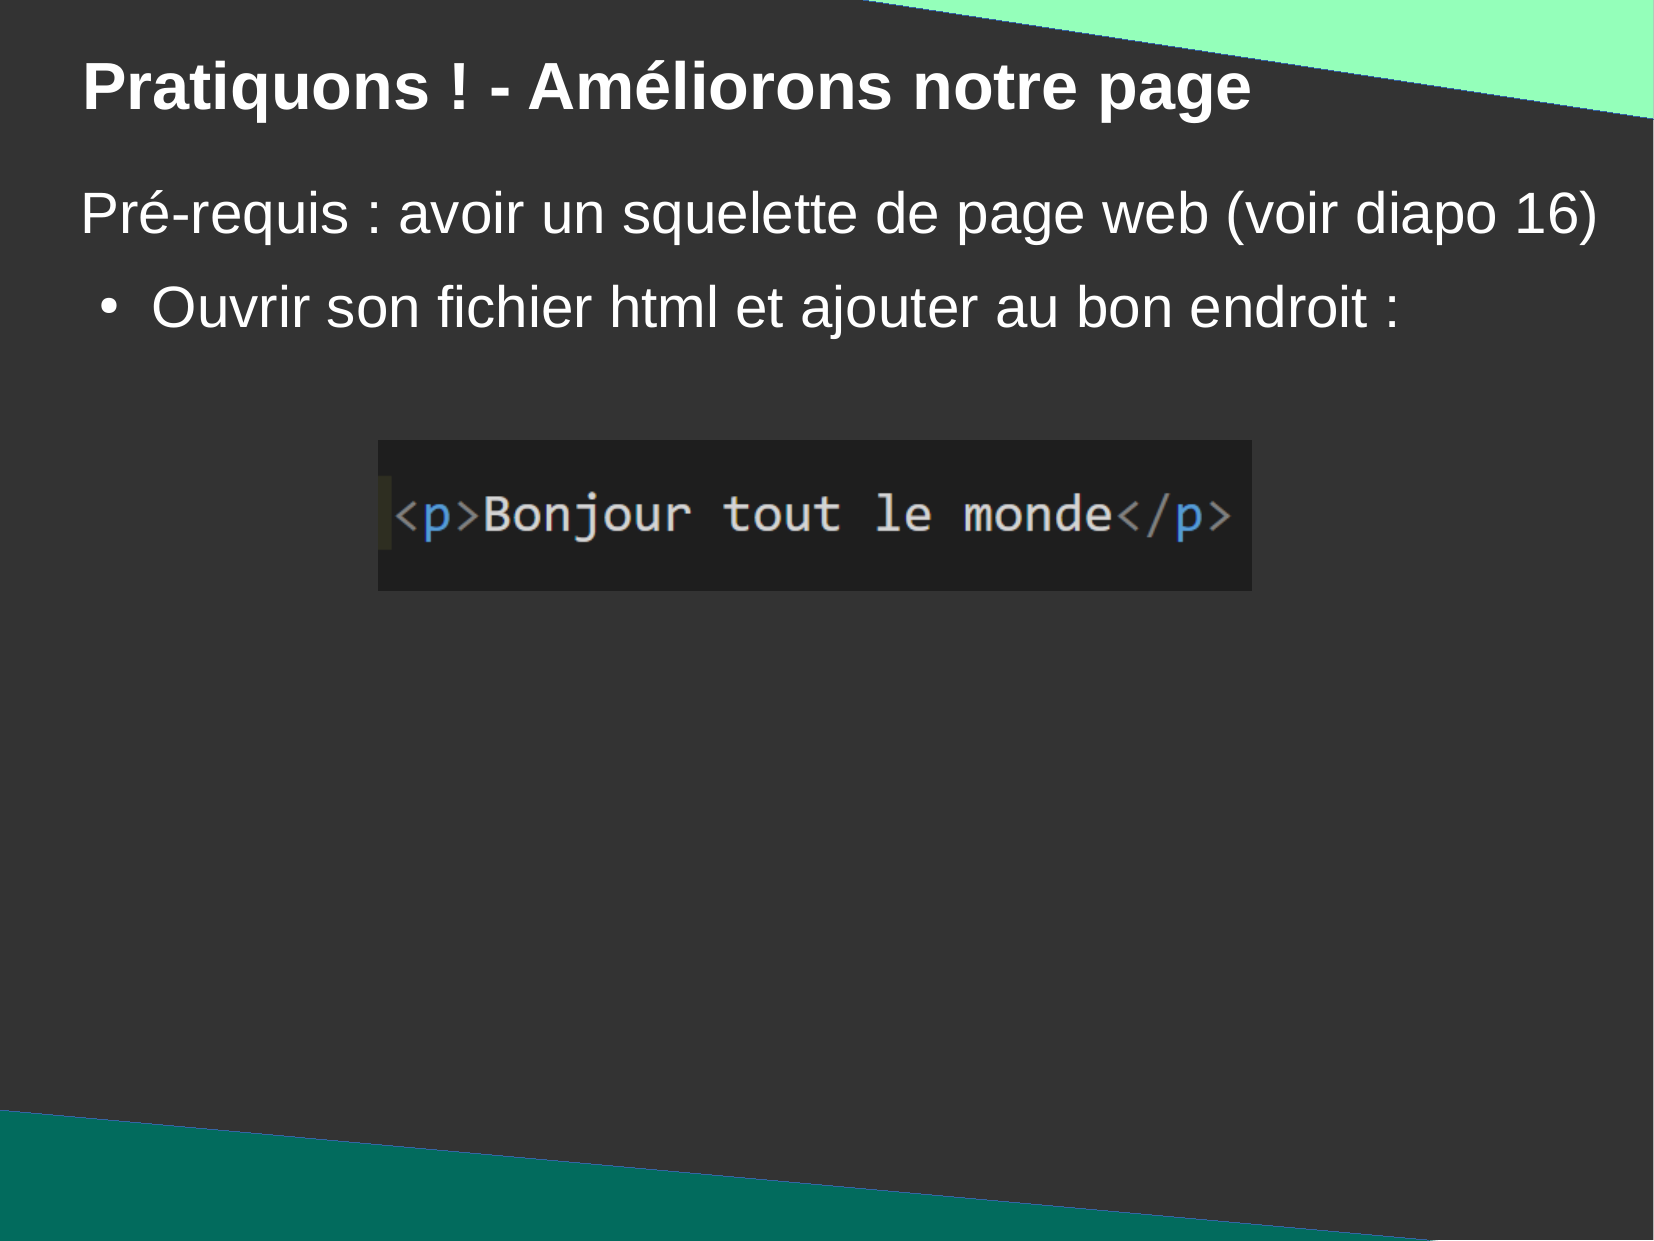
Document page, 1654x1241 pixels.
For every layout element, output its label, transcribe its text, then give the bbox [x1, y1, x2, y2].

list Pré-requis : avoir un squelette de page web (voir diapo 16) Ouvrir son fichier html et ajouter au bon endroit : [80, 180, 1620, 675]
text_box [863, 0, 1654, 120]
title Pratiquons ! - Améliorons notre page [82, 49, 1571, 152]
picture [378, 440, 1252, 591]
